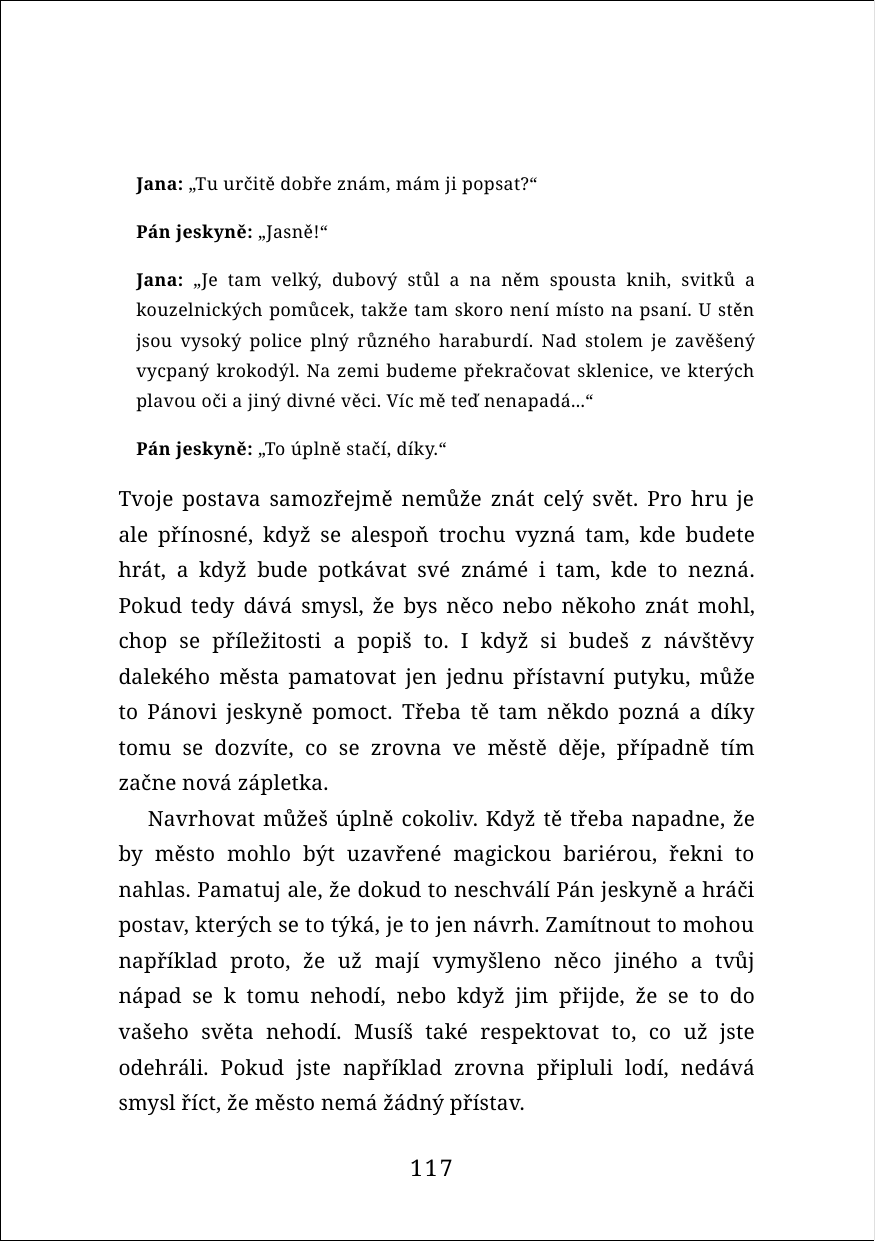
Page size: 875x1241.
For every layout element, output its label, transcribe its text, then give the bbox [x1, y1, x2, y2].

text Jana: „Je tam velký, dubový stůl a na něm spousta knih, svitků a kouzelnických pomůcek, takže tam skoro není místo na psaní. U stěn jsou vysoký police plný různého haraburdí. Nad stolem je zavěšený vycpaný krokodýl. Na zemi budeme překračovat sklenice, ve kterých plavou oči a jiný divné věci. Víc mě teď nenapadá...“ [136, 268, 756, 413]
text Jana: „Tu určitě dobře znám, mám ji popsat?“ [136, 172, 756, 196]
text Pán jeskyně: „Jasně!“ [136, 220, 756, 244]
text Tvoje postava samozřejmě nemůže znát celý svět. Pro hru je ale přínosné, když se alespoň trochu vyzná tam, kde budete hrát, a když bude potkávat své známé i tam, kde to nezná. Pokud tedy dává smysl, že bys něco nebo někoho znát mohl, chop se příležitosti a popiš to. I když si budeš z návštěvy dalekého města pamatovat jen jednu přístavní putyku, může to Pánovi jeskyně pomoct. Třeba tě tam někdo pozná a díky tomu se dozvíte, co se zrovna ve městě děje, případně tím začne nová zápletka. Navrhovat můžeš úplně cokoliv. Když tě třeba napadne, že by město mohlo být uzavřené magickou bariérou, řekni to nahlas. Pamatuj ale, že dokud to neschválí Pán jeskyně a hráči postav, kterých se to týká, je to jen návrh. Zamítnout to mohou například proto, že už mají vymyšleno něco jiného a tvůj nápad se k tomu nehodí, nebo když jim přijde, že se to do vašeho světa nehodí. Musíš také respektovat to, co už jste odehráli. Pokud jste například zrovna připluli lodí, nedává smysl říct, že město nemá žádný přístav. [118, 484, 756, 1117]
text Pán jeskyně: „To úplně stačí, díky.“ [136, 436, 756, 461]
